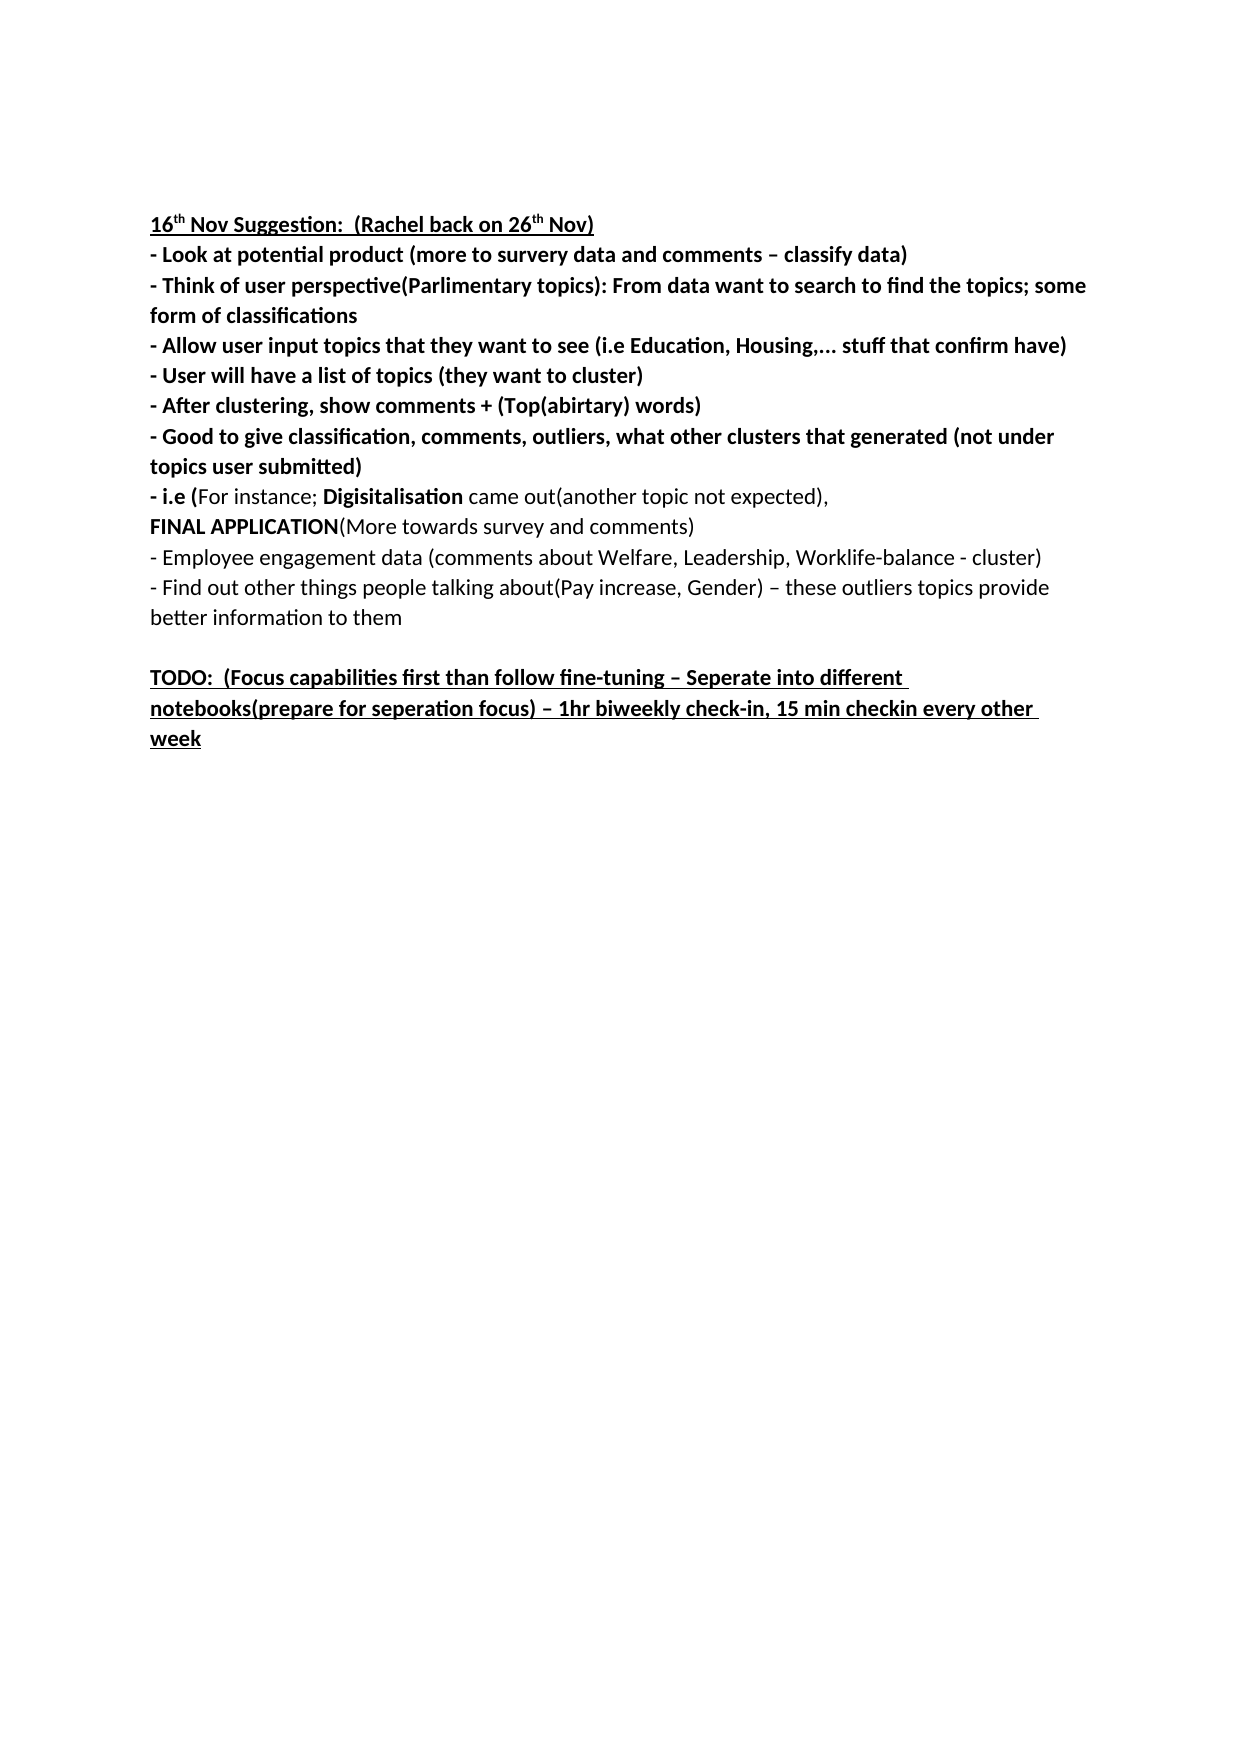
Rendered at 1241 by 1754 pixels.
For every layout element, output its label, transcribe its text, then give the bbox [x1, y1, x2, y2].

text - i.e (For instance; Digisitalisation came out(another topic not expected), [150, 482, 1090, 510]
text TODO: (Focus capabilities first than follow fine-tuning – Seperate into different notebooks(prepare for seperation focus) – 1hr biweekly check-in, 15 min checkin every other week [150, 663, 1090, 752]
text - Think of user perspective(Parlimentary topics): From data want to search to find the topics; some form of classifications [150, 271, 1090, 329]
text - Good to give classification, comments, outliers, what other clusters that generated (not under topics user submitted) [150, 422, 1090, 480]
text - Allow user input topics that they want to see (i.e Education, Housing,... stuff that confirm have) [150, 331, 1090, 359]
text FINAL APPLICATION(More towards survey and comments) [150, 512, 1090, 541]
text - Find out other things people talking about(Pay increase, Gender) – these outliers topics provide better information to them [150, 573, 1090, 631]
text - Employee engagement data (comments about Welfare, Leadership, Worklife-balance - cluster) [150, 543, 1090, 571]
text - User will have a list of topics (they want to cluster) [150, 361, 1090, 389]
text - Look at potential product (more to survery data and comments – classify data) [150, 241, 1090, 269]
text 16th Nov Suggestion: (Rachel back on 26th Nov) [150, 210, 1090, 238]
text - After clustering, show comments + (Top(abirtary) words) [150, 392, 1090, 420]
